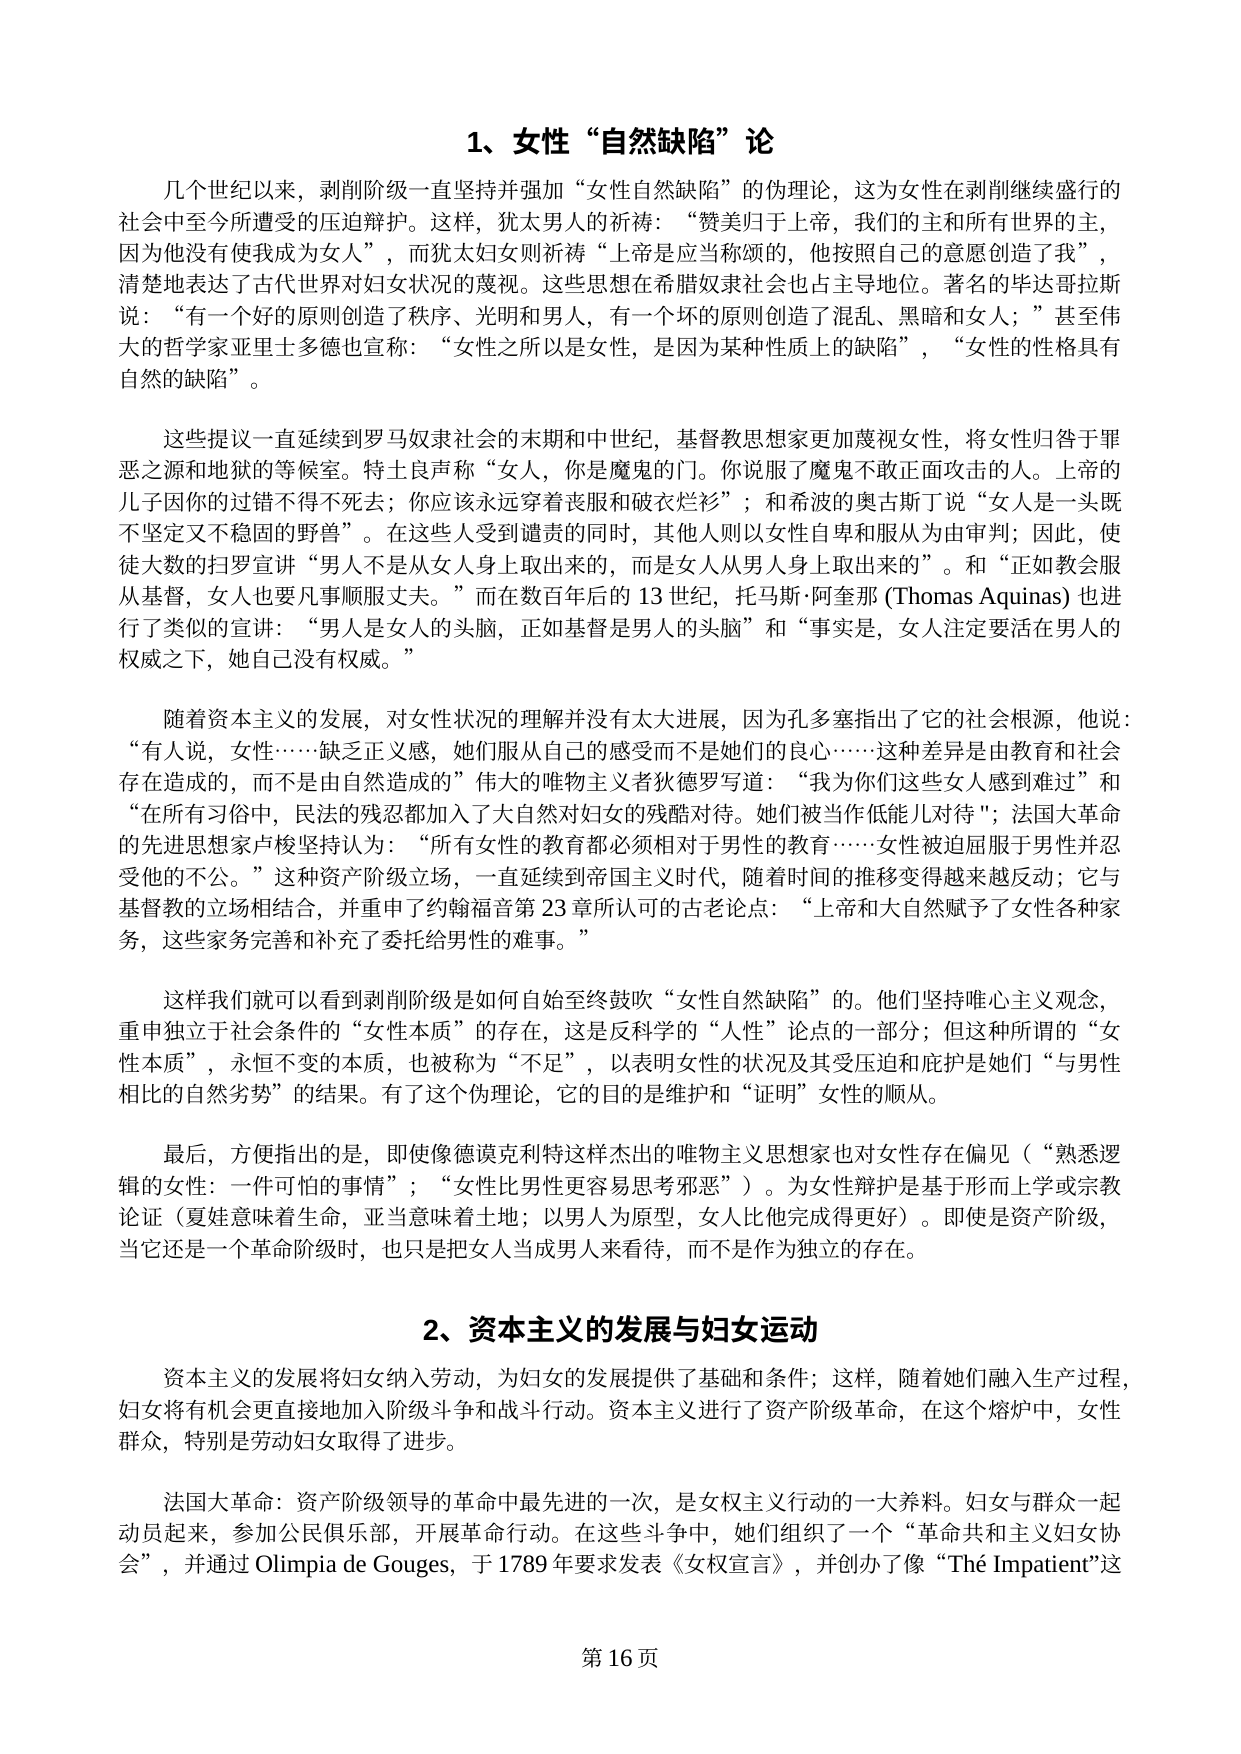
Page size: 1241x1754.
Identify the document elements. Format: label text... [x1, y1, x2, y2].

text 资本主义的发展将妇女纳入劳动，为妇女的发展提供了基础和条件；这样，随着她们融入生产过程，妇女将有机会更直接地加入阶级斗争和战斗行动。资本主义进行了资产阶级革命，在这个熔炉中，女性群众，特别是劳动妇女取得了进步。 [118, 1362, 1122, 1456]
text 最后，方便指出的是，即使像德谟克利特这样杰出的唯物主义思想家也对女性存在偏见（“熟悉逻辑的女性：一件可怕的事情”；“女性比男性更容易思考邪恶”）。为女性辩护是基于形而上学或宗教论证（夏娃意味着生命，亚当意味着土地；以男人为原型，女人比他完成得更好）。即使是资产阶级，当它还是一个革命阶级时，也只是把女人当成男人来看待，而不是作为独立的存在。 [118, 1138, 1122, 1263]
text 法国大革命：资产阶级领导的革命中最先进的一次，是女权主义行动的一大养料。妇女与群众一起动员起来，参加公民俱乐部，开展革命行动。在这些斗争中，她们组织了一个“革命共和主义妇女协会”，并通过Olimpia de Gouges，于1789年要求发表《女权宣言》，并创办了像“Thé Impatient”这 [118, 1485, 1122, 1579]
subtitle 2、资本主义的发展与妇女运动 [118, 1307, 1122, 1349]
subtitle 1、女性“自然缺陷”论 [118, 118, 1122, 161]
text 几个世纪以来，剥削阶级一直坚持并强加“女性自然缺陷”的伪理论，这为女性在剥削继续盛行的社会中至今所遭受的压迫辩护。这样，犹太男人的祈祷：“赞美归于上帝，我们的主和所有世界的主，因为他没有使我成为女人”，而犹太妇女则祈祷“上帝是应当称颂的，他按照自己的意愿创造了我”，清楚地表达了古代世界对妇女状况的蔑视。这些思想在希腊奴隶社会也占主导地位。著名的毕达哥拉斯说：“有一个好的原则创造了秩序、光明和男人，有一个坏的原则创造了混乱、黑暗和女人；”甚至伟大的哲学家亚里士多德也宣称：“女性之所以是女性，是因为某种性质上的缺陷”，“女性的性格具有自然的缺陷”。 [118, 173, 1122, 393]
text 这样我们就可以看到剥削阶级是如何自始至终鼓吹“女性自然缺陷”的。他们坚持唯心主义观念，重申独立于社会条件的“女性本质”的存在，这是反科学的“人性”论点的一部分；但这种所谓的“女性本质”，永恒不变的本质，也被称为“不足”，以表明女性的状况及其受压迫和庇护是她们“与男性相比的自然劣势”的结果。有了这个伪理论，它的目的是维护和“证明”女性的顺从。 [118, 983, 1122, 1109]
text 随着资本主义的发展，对女性状况的理解并没有太大进展，因为孔多塞指出了它的社会根源，他说：“有人说，女性……缺乏正义感，她们服从自己的感受而不是她们的良心……这种差异是由教育和社会存在造成的，而不是由自然造成的”伟大的唯物主义者狄德罗写道：“我为你们这些女人感到难过”和“在所有习俗中，民法的残忍都加入了大自然对妇女的残酷对待。她们被当作低能儿对待"；法国大革命的先进思想家卢梭坚持认为：“所有女性的教育都必须相对于男性的教育……女性被迫屈服于男性并忍受他的不公。”这种资产阶级立场，一直延续到帝国主义时代，随着时间的推移变得越来越反动；它与基督教的立场相结合，并重申了约翰福音第23章所认可的古老论点：“上帝和大自然赋予了女性各种家务，这些家务完善和补充了委托给男性的难事。” [118, 703, 1122, 954]
text 这些提议一直延续到罗马奴隶社会的末期和中世纪，基督教思想家更加蔑视女性，将女性归咎于罪恶之源和地狱的等候室。特土良声称“女人，你是魔鬼的门。你说服了魔鬼不敢正面攻击的人。上帝的儿子因你的过错不得不死去；你应该永远穿着丧服和破衣烂衫”；和希波的奥古斯丁说“女人是一头既不坚定又不稳固的野兽”。在这些人受到谴责的同时，其他人则以女性自卑和服从为由审判；因此，使徒大数的扫罗宣讲“男人不是从女人身上取出来的，而是女人从男人身上取出来的”。和“正如教会服从基督，女人也要凡事顺服丈夫。”而在数百年后的13世纪，托马斯·阿奎那 (Thomas Aquinas) 也进行了类似的宣讲：“男人是女人的头脑，正如基督是男人的头脑”和“事实是，女人注定要活在男人的权威之下，她自己没有权威。” [118, 422, 1122, 674]
